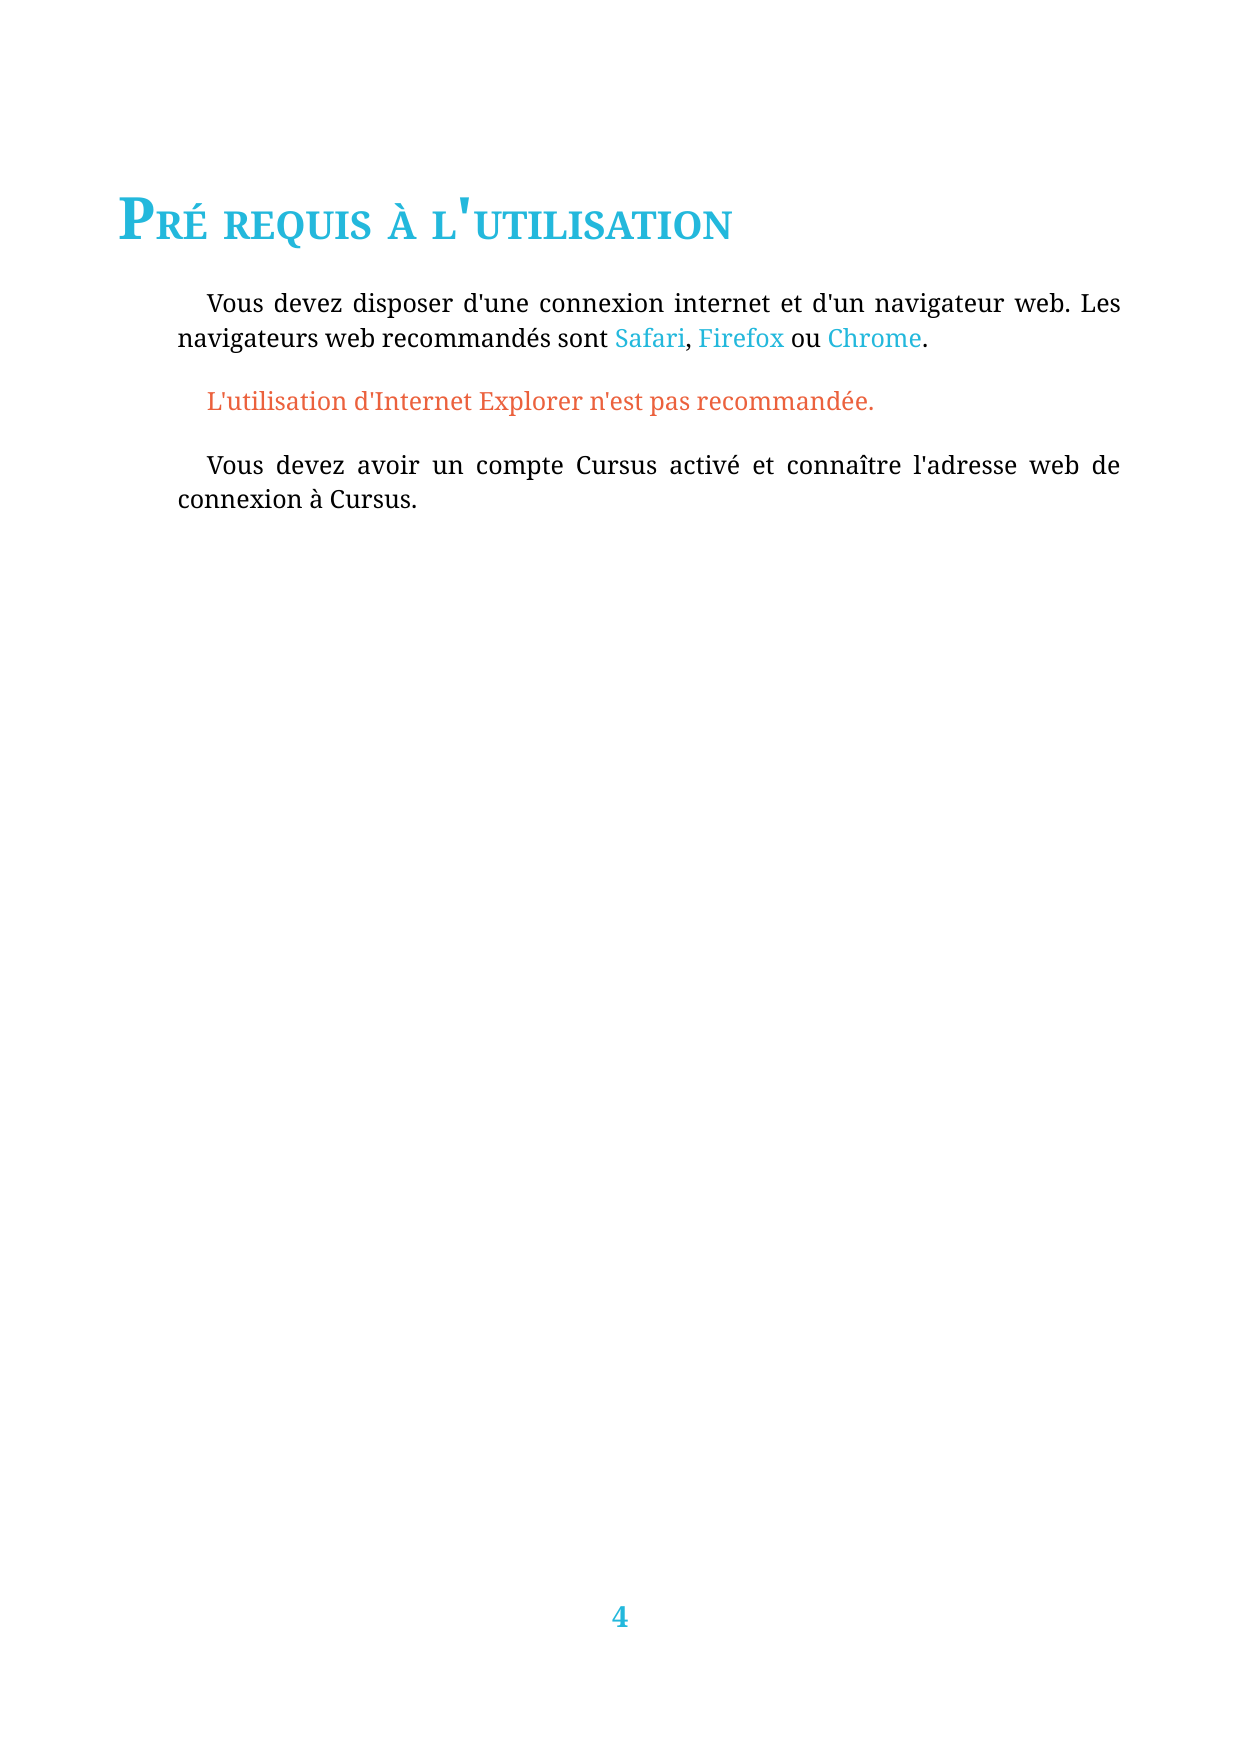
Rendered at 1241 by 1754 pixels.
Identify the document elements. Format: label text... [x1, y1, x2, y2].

text Vous devez disposer d'une connexion internet et d'un navigateur web. Les navigateurs web recommandés sont Safari, Firefox ou Chrome. [177, 286, 1122, 354]
subtitle Pré requis à l'utilisation [118, 177, 1122, 257]
text L'utilisation d'Internet Explorer n'est pas recommandée. [177, 384, 1122, 418]
text Vous devez avoir un compte Cursus activé et connaître l'adresse web de connexion à Cursus. [177, 447, 1122, 515]
